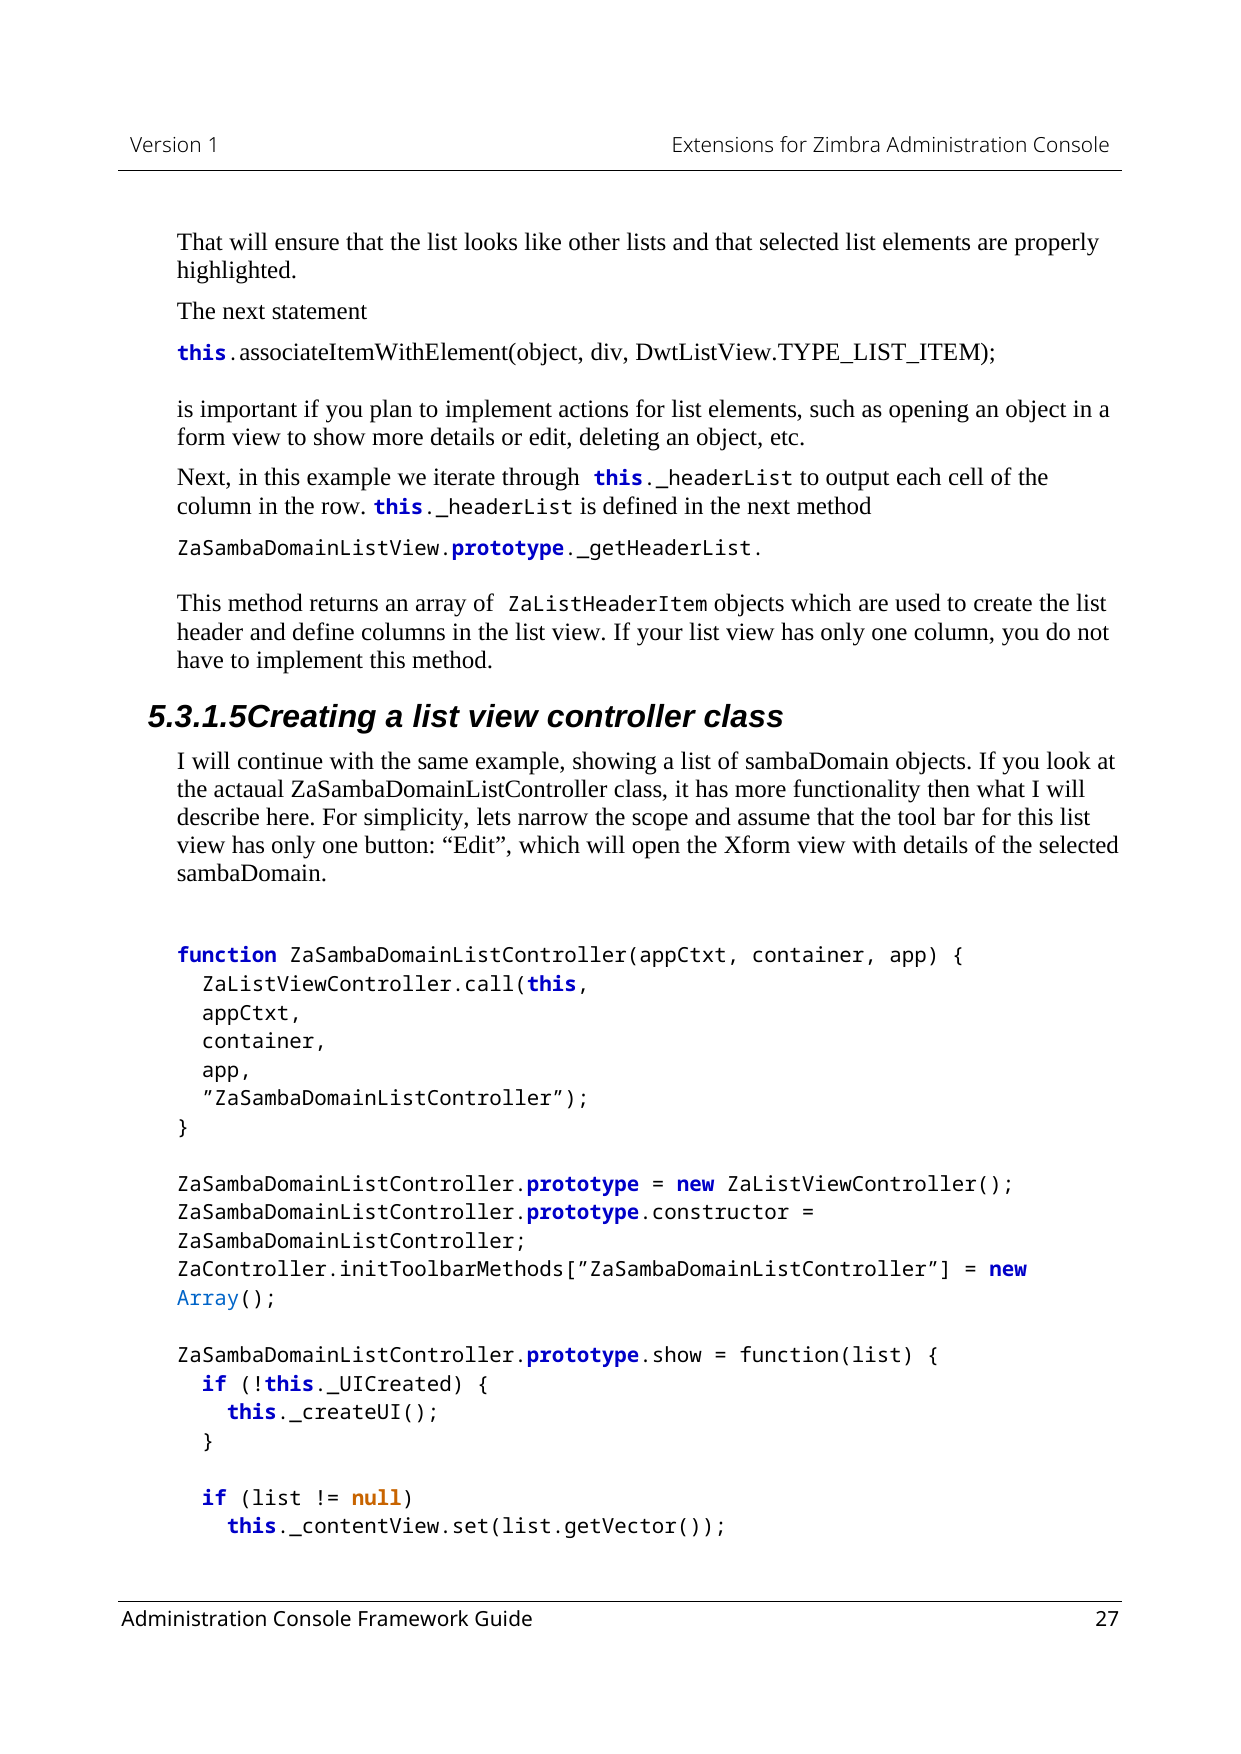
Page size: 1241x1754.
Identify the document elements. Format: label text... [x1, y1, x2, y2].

text ”ZaSambaDomainListController”); [177, 1083, 1122, 1112]
text ZaListViewController.call(this, [177, 969, 1122, 997]
text I will continue with the same example, showing a list of sambaDomain objects. If you look at the actaual ZaSambaDomainListController class, it has more functionality then what I will describe here. For simplicity, lets narrow the scope and assume that the tool bar for this list view has only one button: “Edit”, which will open the Xform view with details of the selected sambaDomain. [177, 747, 1122, 887]
text if (list != null) [177, 1483, 1122, 1511]
text } [177, 1112, 1122, 1140]
text this.associateItemWithElement(object, div, DwtListView.TYPE_LIST_ITEM); [177, 337, 1122, 366]
text ZaSambaDomainListView.prototype._getHeaderList. [177, 533, 1122, 561]
text ZaSambaDomainListController.prototype.show = function(list) { [177, 1340, 1122, 1368]
text this._createUI(); [177, 1397, 1122, 1426]
text } [177, 1426, 1122, 1454]
text if (!this._UICreated) { [177, 1368, 1122, 1397]
text is important if you plan to implement actions for list elements, such as opening an object in a form view to show more details or edit, deleting an object, etc. [177, 394, 1122, 451]
text this._contentView.set(list.getVector()); [177, 1511, 1122, 1540]
text This method returns an array of ZaListHeaderItem objects which are used to create the list header and define columns in the list view. If your list view has only one column, you do not have to implement this method. [177, 589, 1122, 674]
text ZaSambaDomainListController.prototype = new ZaListViewController(); [177, 1169, 1122, 1197]
text appCtxt, [177, 997, 1122, 1026]
text ZaSambaDomainListController.prototype.constructor = ZaSambaDomainListController; [177, 1197, 1122, 1254]
text ZaController.initToolbarMethods[”ZaSambaDomainListController”] = new Array(); [177, 1254, 1122, 1311]
text That will ensure that the list looks like other lists and that selected list elements are properly highlighted. [177, 228, 1122, 284]
subtitle Creating a list view controller class [148, 699, 1122, 735]
text The next statement [177, 297, 1122, 325]
text Next, in this example we iterate through this._headerList to output each cell of the column in the row. this._headerList is defined in the next method [177, 463, 1122, 520]
text container, [177, 1026, 1122, 1054]
text app, [177, 1054, 1122, 1083]
text function ZaSambaDomainListController(appCtxt, container, app) { [177, 940, 1122, 969]
